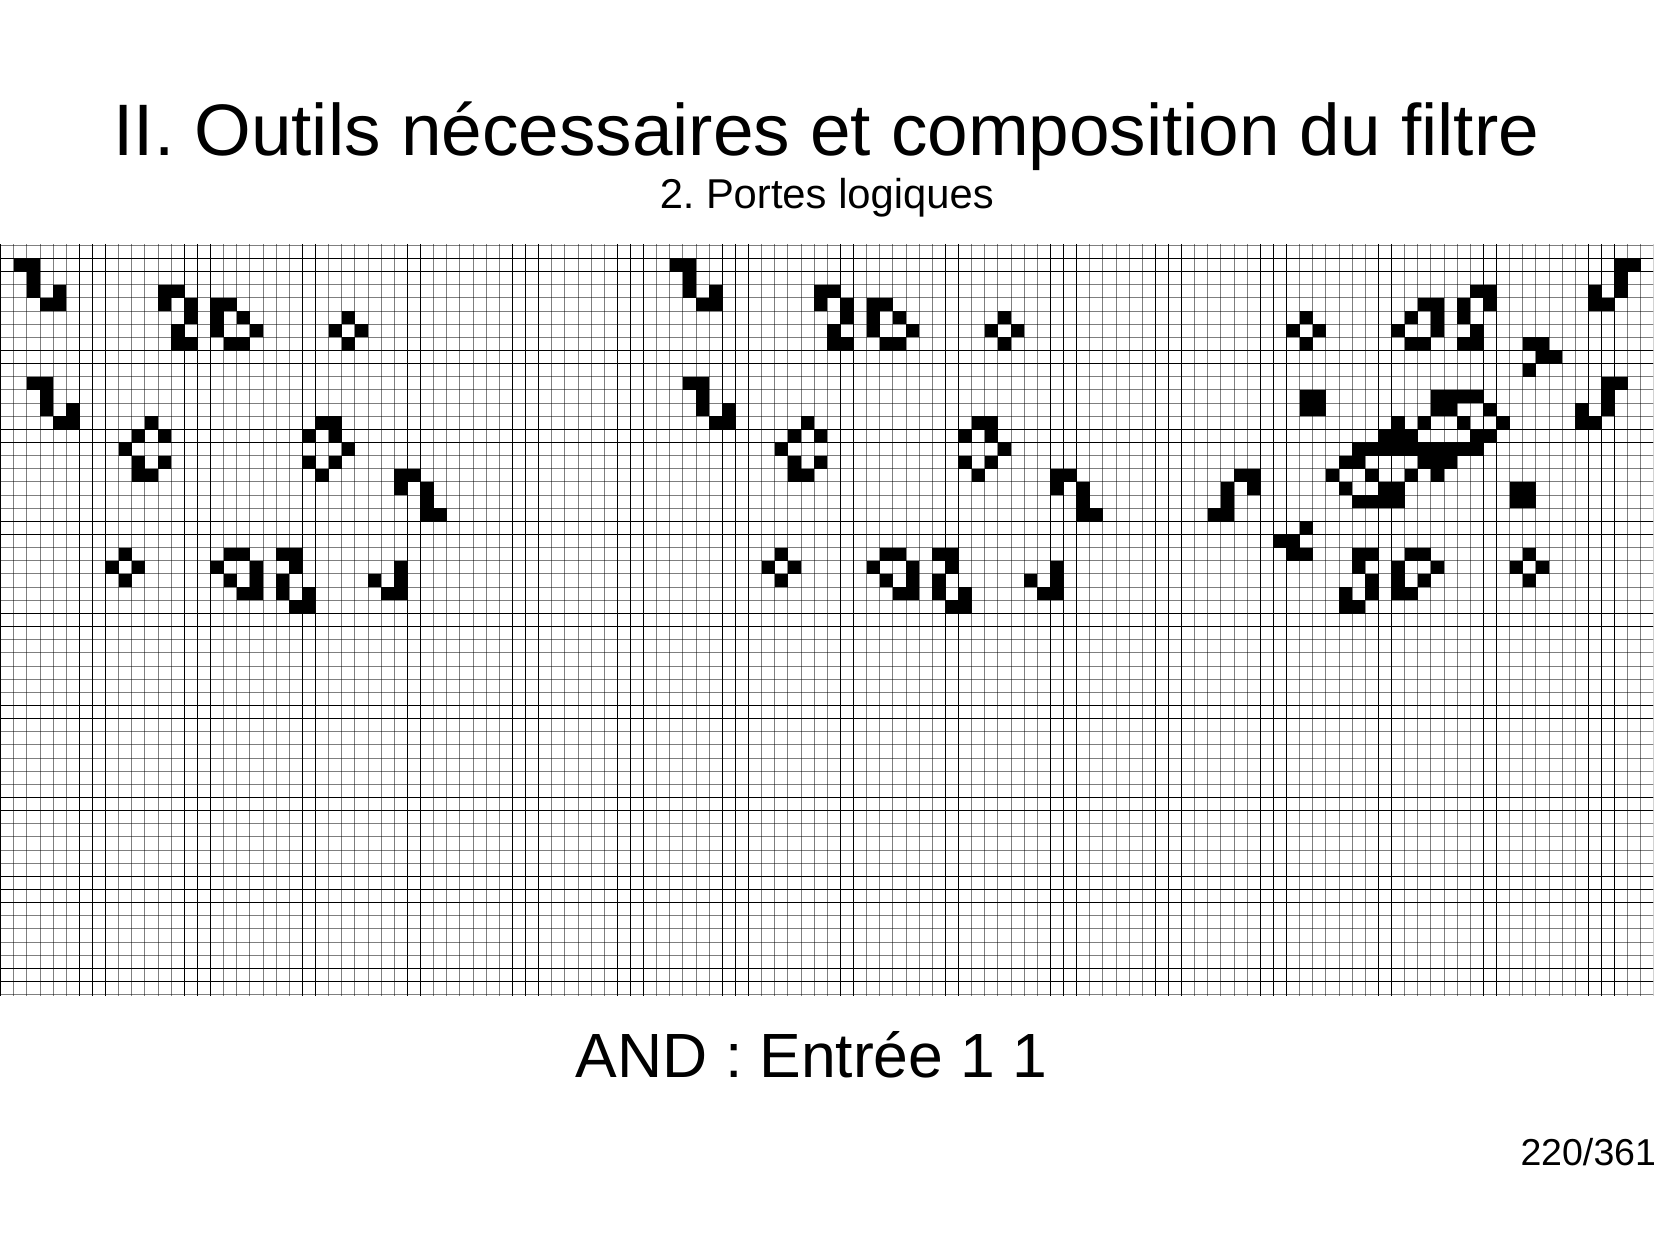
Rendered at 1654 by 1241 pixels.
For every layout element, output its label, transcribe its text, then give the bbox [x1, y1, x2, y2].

text_box <number>/361 [1505, 1124, 1654, 1182]
title II. Outils nécessaires et composition du filtre 2. Portes logiques [82, 49, 1571, 257]
text_box AND : Entrée 1 1 [561, 1013, 1063, 1099]
picture [0, 244, 1654, 996]
